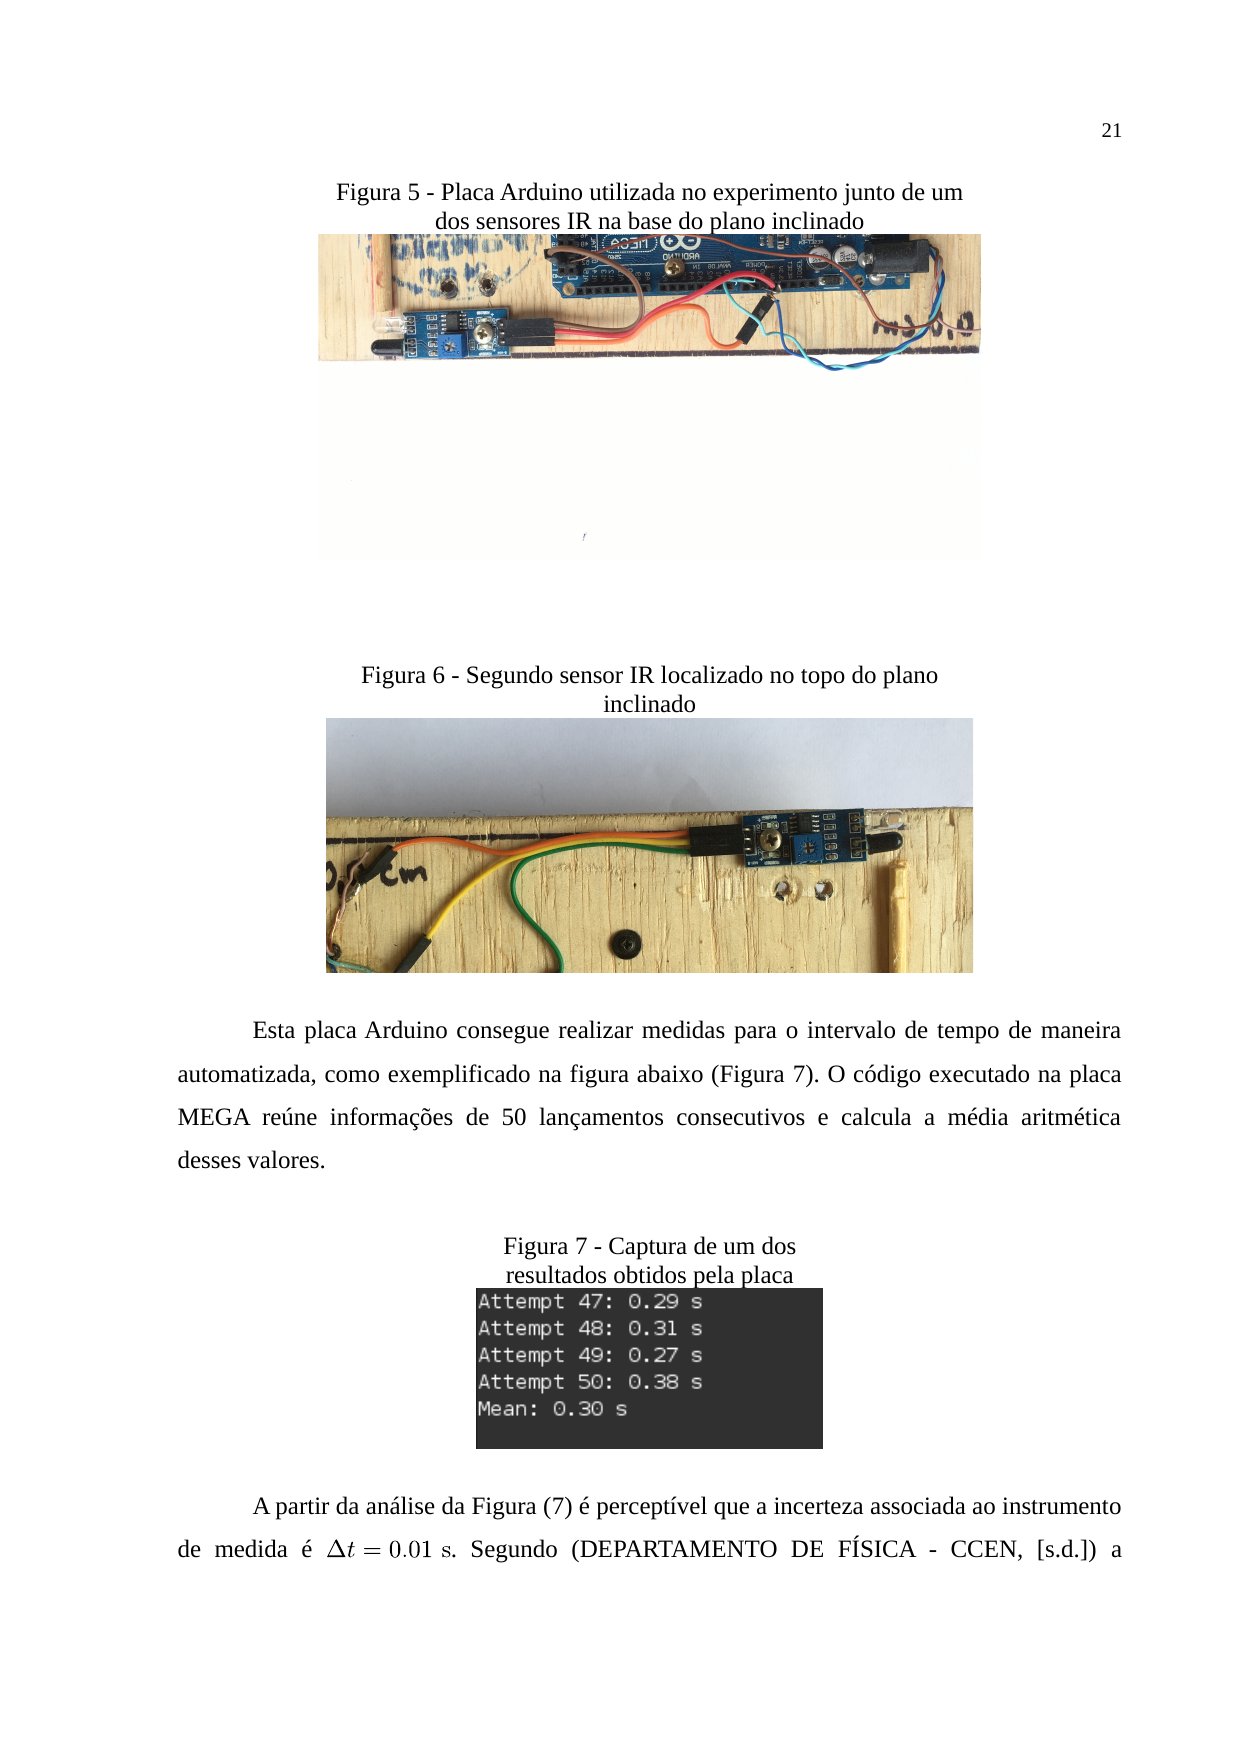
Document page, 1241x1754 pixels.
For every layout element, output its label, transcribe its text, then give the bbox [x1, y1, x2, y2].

picture [476, 1288, 823, 1449]
text A partir da análise da Figura (7) é perceptível que a incerteza associada ao instrumento de medida é . Segundo (DEPARTAMENTO DE FÍSICA - CCEN, [s.d.]) a [177, 1491, 1122, 1563]
text Figura 5 - Placa Arduino utilizada no experimento junto de um dos sensores IR na base do plano inclinado [318, 177, 981, 234]
text Figura 7 - Captura de um dos resultados obtidos pela placa [476, 1231, 823, 1288]
text Figura 6 - Segundo sensor IR localizado no topo do plano inclinado [326, 661, 973, 718]
picture [318, 478, 981, 560]
picture [422, 750, 974, 853]
text Esta placa Arduino consegue realizar medidas para o intervalo de tempo de maneira automatizada, como exemplificado na figura abaixo (Figura 7). O código executado na placa MEGA reúne informações de 50 lançamentos consecutivos e calcula a média aritmética desses valores. [177, 1016, 1122, 1174]
